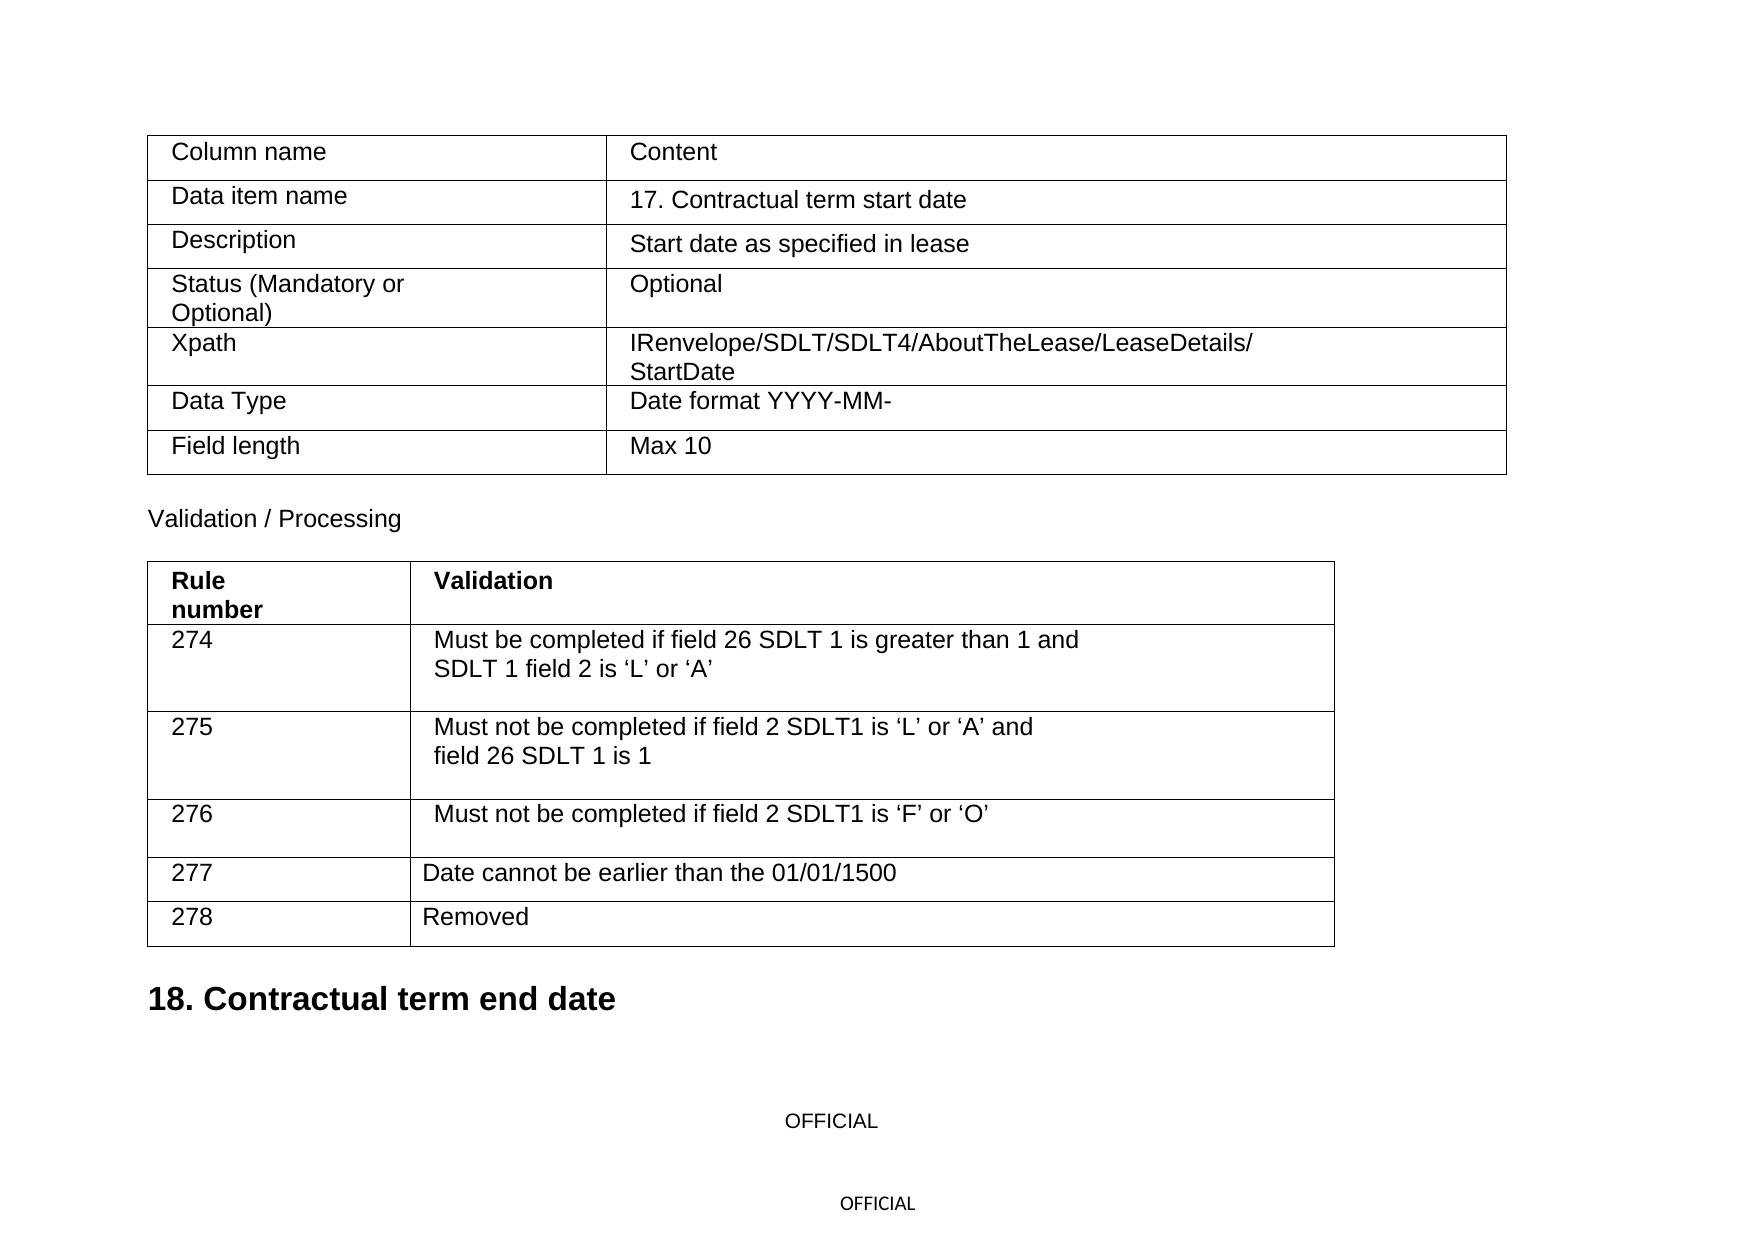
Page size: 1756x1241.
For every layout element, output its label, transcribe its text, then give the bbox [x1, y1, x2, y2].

table_cell 275 [148, 712, 410, 798]
table_cell Field length [148, 431, 606, 474]
table_cell Start date as specified in lease [607, 225, 1506, 268]
table_cell 276 [148, 800, 410, 857]
table_cell Must not be completed if field 2 SDLT1 is ‘L’ or ‘A’ and field 26 SDLT 1 is 1 [411, 712, 1334, 798]
table_cell Xpath [148, 328, 606, 385]
table_cell Data Type [148, 386, 606, 429]
table_header Content [607, 136, 1506, 180]
table_cell Must be completed if field 26 SDLT 1 is greater than 1 and SDLT 1 field 2 is ‘L’ or ‘A’ [411, 625, 1334, 711]
text Validation / Processing [148, 504, 1515, 532]
table_cell IRenvelope/SDLT/SDLT4/AboutTheLease/LeaseDetails/StartDate [607, 328, 1506, 385]
table_cell Date cannot be earlier than the 01/01/1500 [411, 858, 1334, 901]
table_cell Must not be completed if field 2 SDLT1 is ‘F’ or ‘O’ [411, 800, 1334, 857]
table_cell Data item name [148, 181, 606, 224]
table_cell 17. Contractual term start date [607, 181, 1506, 224]
table_cell Description [148, 225, 606, 268]
table_cell Optional [607, 269, 1506, 327]
table_cell Max 10 [607, 431, 1506, 474]
table_cell Removed [411, 902, 1334, 946]
table_header Rule number [148, 562, 410, 624]
table_cell Status (Mandatory or Optional) [148, 269, 606, 327]
table_cell 274 [148, 625, 410, 711]
table_header Validation [411, 562, 1334, 624]
table_cell Date format YYYY-MM- [607, 386, 1506, 429]
table_cell 277 [148, 858, 410, 901]
subtitle 18. Contractual term end date [148, 979, 1515, 1018]
table_header Column name [148, 136, 606, 180]
table_cell 278 [148, 902, 410, 946]
